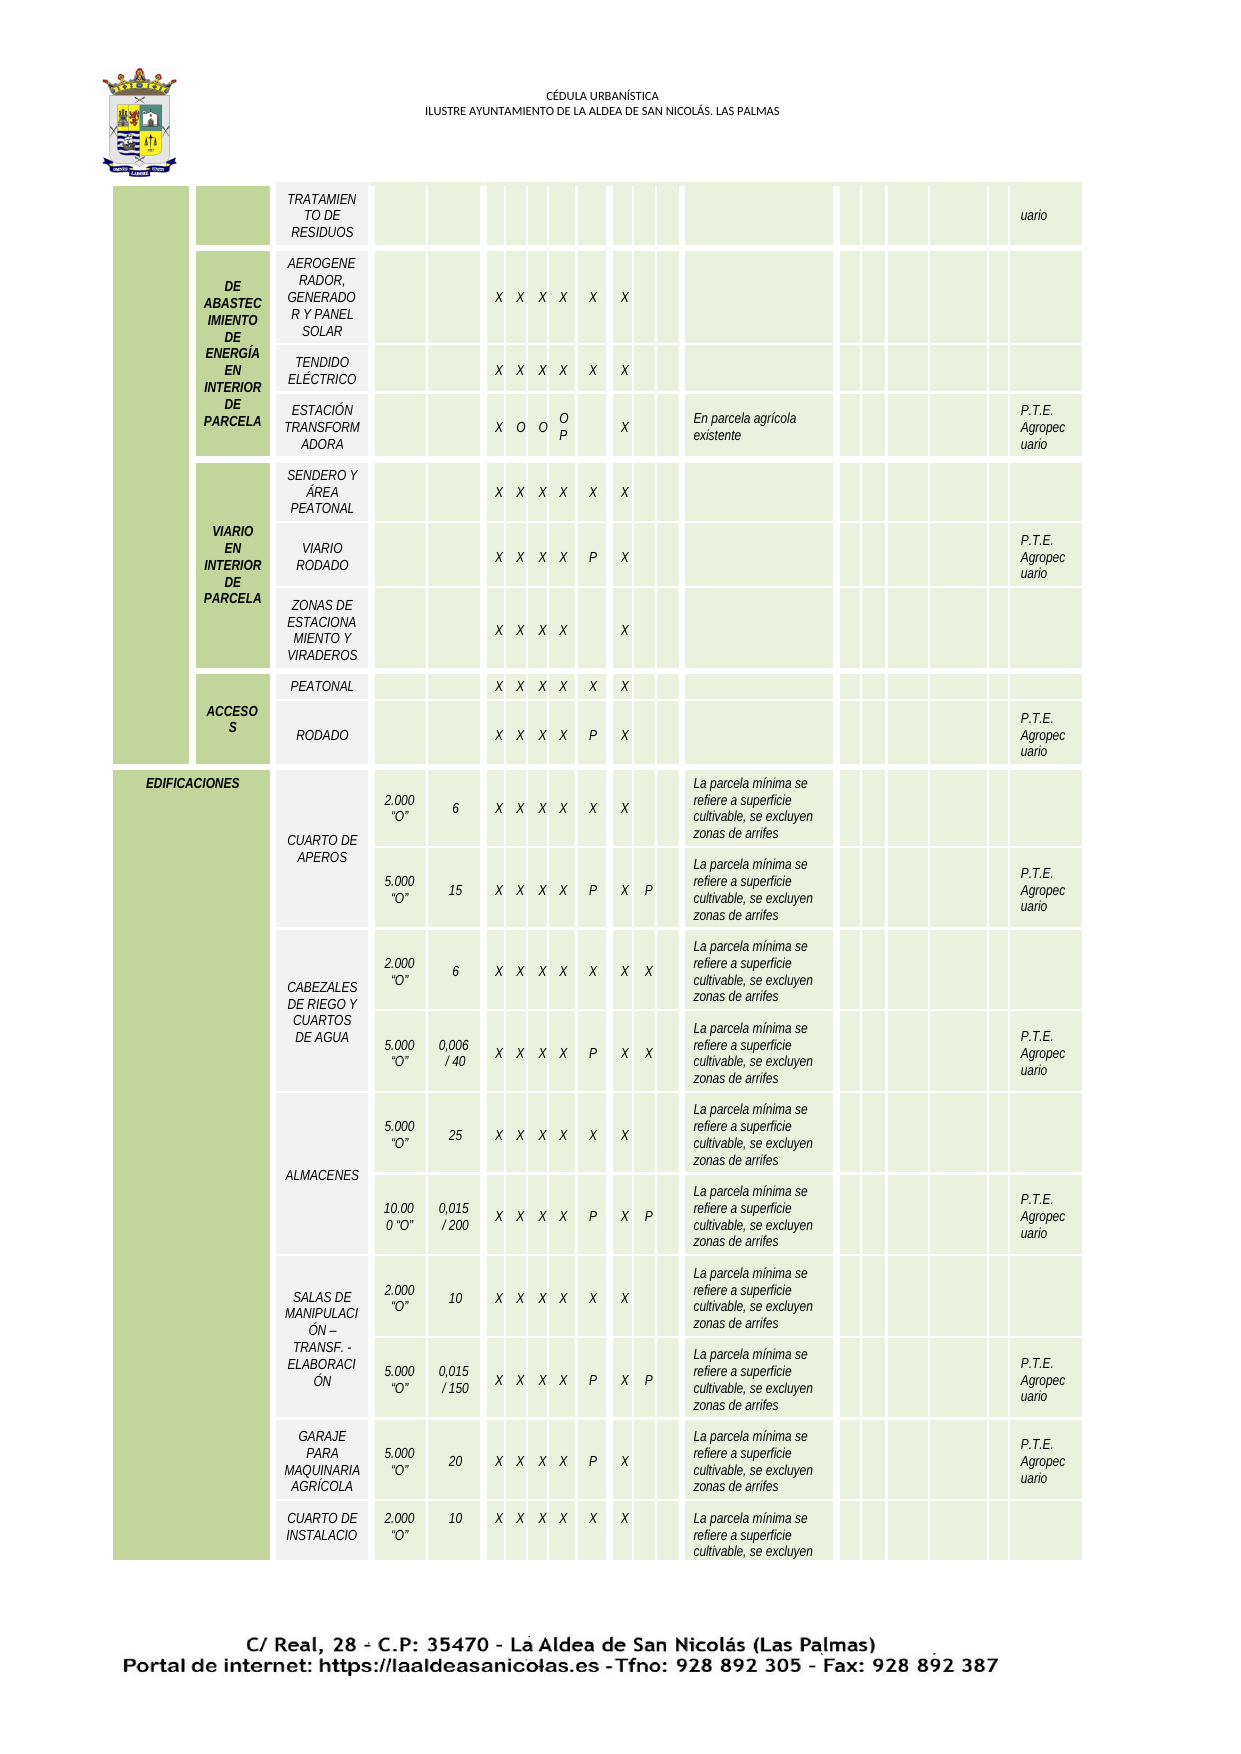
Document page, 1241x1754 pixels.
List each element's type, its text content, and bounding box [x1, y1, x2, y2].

table_cell P.T.E. Agropecuario [1010, 1338, 1082, 1417]
table_cell [930, 463, 987, 521]
table_cell [634, 701, 655, 764]
table_cell SENDERO Y ÁREA PEATONAL [276, 463, 368, 521]
table_cell [657, 463, 679, 521]
table_cell [886, 182, 929, 245]
table_cell La parcela mínima se refiere a superficie cultivable, se excluyen zonas de arrifes [685, 1011, 833, 1091]
table_cell P.T.E. Agropecuario [1010, 1175, 1082, 1254]
table_cell La parcela mínima se refiere a superficie cultivable, se excluyen zonas de arrifes [685, 1093, 833, 1172]
table_cell [862, 251, 885, 343]
table_cell [888, 1420, 928, 1499]
table_cell En parcela agrícola existente [685, 394, 833, 456]
table_cell [930, 930, 987, 1009]
table_cell [840, 1011, 860, 1091]
table_cell [375, 674, 426, 699]
table_cell X [634, 1011, 655, 1091]
table_cell [657, 1420, 679, 1499]
table_cell X [528, 1256, 547, 1336]
table_cell [989, 588, 1008, 668]
table_cell [685, 701, 833, 764]
table_cell X [549, 1093, 575, 1172]
table_cell X [528, 345, 547, 391]
table_cell X [506, 770, 526, 846]
table_cell [634, 345, 655, 391]
table_cell 6 [428, 930, 480, 1009]
table_cell VIARIO EN INTERIOR DE PARCELA [196, 463, 270, 668]
table_cell [657, 930, 679, 1009]
table_cell X [613, 1420, 632, 1499]
table_cell X [549, 1420, 575, 1499]
table_cell [375, 588, 426, 668]
table_cell 10 [428, 1501, 480, 1560]
table_cell [840, 251, 860, 343]
table_cell [634, 394, 655, 456]
table_cell X [506, 930, 526, 1009]
table_cell [634, 523, 655, 586]
table_cell X [634, 930, 655, 1009]
table_cell [862, 463, 885, 521]
table_cell P.T.E. Agropecuario [1010, 1420, 1082, 1499]
table_cell [862, 930, 885, 1009]
table_cell [840, 1256, 860, 1336]
table_cell [930, 770, 987, 846]
table_cell [685, 463, 833, 521]
table_cell [371, 182, 427, 245]
table_cell [548, 182, 576, 245]
table_cell [1010, 463, 1082, 521]
table_cell 5.000 “O” [375, 1011, 426, 1091]
table_cell X [613, 394, 632, 456]
table_cell 2.000 “O” [375, 1256, 426, 1336]
table_cell [1010, 674, 1082, 699]
table_cell X [487, 1093, 504, 1172]
table_cell [527, 182, 548, 245]
table_cell [578, 394, 606, 456]
table_cell X [578, 1093, 606, 1172]
table_cell [428, 674, 480, 699]
table_cell [428, 588, 480, 668]
table_cell X [613, 930, 632, 1009]
table_cell [861, 182, 886, 245]
table_cell [989, 394, 1008, 456]
table_cell X [549, 930, 575, 1009]
table_cell [685, 345, 833, 391]
table_cell [862, 1420, 885, 1499]
table_cell [989, 674, 1008, 699]
table_cell X [578, 1501, 606, 1560]
table_cell GARAJE PARA MAQUINARIA AGRÍCOLA [276, 1420, 368, 1499]
table_cell [862, 1093, 885, 1172]
table_cell [634, 463, 655, 521]
table_cell [840, 930, 860, 1009]
table_cell P [634, 1338, 655, 1417]
table_cell X [549, 251, 575, 343]
table_cell [888, 1093, 928, 1172]
table_cell [862, 1338, 885, 1417]
table_cell La parcela mínima se refiere a superficie cultivable, se excluyen zonas de arrifes [685, 1256, 833, 1336]
table_cell [685, 674, 833, 699]
table_cell P [578, 848, 606, 927]
table_cell [988, 182, 1009, 245]
table_cell [862, 345, 885, 391]
table_cell 5.000 “O” [375, 1338, 426, 1417]
table_cell [427, 182, 483, 245]
table_cell [657, 1011, 679, 1091]
table_cell X [506, 1420, 526, 1499]
table_cell [862, 701, 885, 764]
table_cell [682, 182, 836, 245]
table_cell TENDIDO ELÉCTRICO [276, 345, 368, 391]
table_cell [656, 182, 682, 245]
table_cell [685, 251, 833, 343]
table_cell X [528, 674, 547, 699]
table_cell P.T.E. Agropecuario [1010, 394, 1082, 456]
table_cell [1010, 1501, 1082, 1560]
table_cell [428, 251, 480, 343]
table_cell [862, 848, 885, 927]
table_cell [930, 345, 987, 391]
table_cell [888, 1011, 928, 1091]
table_cell [375, 394, 426, 456]
table_cell [840, 1175, 860, 1254]
table_cell P [578, 523, 606, 586]
table_cell [657, 394, 679, 456]
table_cell X [613, 1093, 632, 1172]
table_cell X [506, 251, 526, 343]
table_cell [375, 523, 426, 586]
table_cell X [549, 1011, 575, 1091]
table_cell X [506, 1256, 526, 1336]
table_cell X [487, 770, 504, 846]
table_cell TRATAMIENTO DE RESIDUOS [276, 182, 371, 245]
table_cell [930, 523, 987, 586]
table_cell X [549, 463, 575, 521]
table_cell [428, 523, 480, 586]
table_cell X [528, 523, 547, 586]
table_cell CUARTO DE APEROS [276, 770, 368, 927]
table_cell [840, 674, 860, 699]
table_cell [888, 523, 928, 586]
table_cell P [578, 1011, 606, 1091]
table_cell X [578, 674, 606, 699]
table_cell X [506, 1338, 526, 1417]
table_cell [634, 770, 655, 846]
table_cell [989, 701, 1008, 764]
table_cell O [506, 394, 526, 456]
table_cell [685, 588, 833, 668]
table_cell [840, 394, 860, 456]
table_cell X [506, 463, 526, 521]
table_cell [989, 1011, 1008, 1091]
table_cell X [549, 770, 575, 846]
table_cell [634, 1501, 655, 1560]
table_cell X [578, 345, 606, 391]
table_cell [989, 770, 1008, 846]
table_cell X [613, 345, 632, 391]
table_cell [989, 345, 1008, 391]
table_cell [930, 1338, 987, 1417]
table_cell X [487, 1501, 504, 1560]
table_cell X [549, 523, 575, 586]
table_cell [657, 1501, 679, 1560]
table_cell [862, 1501, 885, 1560]
table_cell [657, 345, 679, 391]
table_cell [888, 1338, 928, 1417]
table_cell [657, 848, 679, 927]
table_cell X [549, 701, 575, 764]
table_cell [657, 588, 679, 668]
table_cell X [528, 1093, 547, 1172]
table_cell X [578, 770, 606, 846]
table_cell X [613, 1011, 632, 1091]
table_cell [578, 588, 606, 668]
table_cell P [578, 701, 606, 764]
table_cell X [613, 251, 632, 343]
table_cell [609, 182, 633, 245]
table_cell 10 [428, 1256, 480, 1336]
table_cell [840, 701, 860, 764]
table_cell [888, 701, 928, 764]
table_cell X [487, 251, 504, 343]
table_cell [862, 588, 885, 668]
table_cell X [528, 1175, 547, 1254]
table_cell X [487, 1011, 504, 1091]
table_cell [930, 1256, 987, 1336]
table_cell [888, 463, 928, 521]
picture [119, 1634, 1002, 1677]
table_cell X [487, 588, 504, 668]
table_cell X [487, 930, 504, 1009]
table_cell [1010, 770, 1082, 846]
table_cell [888, 1256, 928, 1336]
table_cell [888, 251, 928, 343]
table_cell 2.000 “O” [375, 1501, 426, 1560]
table_cell [428, 345, 480, 391]
table_cell X [506, 523, 526, 586]
table_cell [989, 930, 1008, 1009]
table_cell [888, 930, 928, 1009]
table_cell OP [549, 394, 575, 456]
table_cell P.T.E. Agropecuario [1010, 848, 1082, 927]
table_cell [930, 251, 987, 343]
table_cell P.T.E. Agropecuario [1010, 701, 1082, 764]
table_cell [862, 1256, 885, 1336]
table_cell [930, 848, 987, 927]
table_cell [862, 770, 885, 846]
table_cell X [613, 770, 632, 846]
table_cell X [506, 848, 526, 927]
table_cell X [549, 1338, 575, 1417]
table_cell [930, 1501, 987, 1560]
table_cell 25 [428, 1093, 480, 1172]
table_cell [634, 1093, 655, 1172]
table_cell [634, 1256, 655, 1336]
table_cell X [528, 463, 547, 521]
table_cell [840, 848, 860, 927]
table_cell [888, 588, 928, 668]
table_cell [888, 1501, 928, 1560]
table_cell [484, 182, 505, 245]
table_cell 5.000 “O” [375, 1420, 426, 1499]
table_cell [888, 345, 928, 391]
table_cell [840, 1501, 860, 1560]
table_cell PEATONAL [276, 674, 368, 699]
table_cell [930, 1420, 987, 1499]
table_cell [840, 770, 860, 846]
table_cell [840, 588, 860, 668]
table_cell [840, 345, 860, 391]
table_cell X [528, 848, 547, 927]
table_cell X [549, 588, 575, 668]
table_cell 5.000 “O” [375, 1093, 426, 1172]
table_cell X [613, 674, 632, 699]
table_cell [930, 588, 987, 668]
table_cell X [487, 1420, 504, 1499]
table_cell CUARTO DE INSTALACIO [276, 1501, 368, 1560]
table_cell [862, 674, 885, 699]
table_cell X [613, 848, 632, 927]
table_cell CABEZALES DE RIEGO Y CUARTOS DE AGUA [276, 930, 368, 1091]
table_cell [989, 523, 1008, 586]
table_cell X [506, 1175, 526, 1254]
table_cell 20 [428, 1420, 480, 1499]
table_cell [989, 1093, 1008, 1172]
table_cell 0,015 / 150 [428, 1338, 480, 1417]
table_cell X [613, 1175, 632, 1254]
table_cell DE ABASTECIMIENTO DE ENERGÍA EN INTERIOR DE PARCELA [196, 251, 270, 456]
table_cell X [487, 1256, 504, 1336]
table_cell X [487, 674, 504, 699]
table_cell X [506, 701, 526, 764]
table_cell P [578, 1338, 606, 1417]
table_cell P.T.E. Agropecuario [1010, 1011, 1082, 1091]
table_cell [657, 770, 679, 846]
table_cell [657, 1093, 679, 1172]
table_cell [930, 1093, 987, 1172]
table_cell X [506, 1501, 526, 1560]
table_cell [1010, 588, 1082, 668]
table_cell [657, 1256, 679, 1336]
table_cell X [487, 848, 504, 927]
table_cell 0,015 / 200 [428, 1175, 480, 1254]
table_cell La parcela mínima se refiere a superficie cultivable, se excluyen zonas de arrifes [685, 1175, 833, 1254]
table_cell [1010, 1256, 1082, 1336]
table_cell [888, 848, 928, 927]
table_cell La parcela mínima se refiere a superficie cultivable, se excluyen zonas de arrifes [685, 930, 833, 1009]
table_cell [888, 394, 928, 456]
table_cell X [487, 345, 504, 391]
table_cell 2.000 “O” [375, 770, 426, 846]
table_cell [862, 394, 885, 456]
table_cell X [578, 930, 606, 1009]
table_cell ZONAS DE ESTACIONAMIENTO Y VIRADEROS [276, 588, 368, 668]
table_cell [930, 394, 987, 456]
table_cell X [487, 523, 504, 586]
table_cell [930, 701, 987, 764]
table_cell P.T.E. Agropecuario [1010, 523, 1082, 586]
table_cell [634, 1420, 655, 1499]
table_cell [989, 1338, 1008, 1417]
table_cell [634, 674, 655, 699]
table_cell [930, 1011, 987, 1091]
table_cell [862, 1011, 885, 1091]
table_cell [375, 251, 426, 343]
table_cell [428, 463, 480, 521]
table_cell X [613, 701, 632, 764]
table_cell [1010, 251, 1082, 343]
table_cell X [613, 523, 632, 586]
table_cell La parcela mínima se refiere a superficie cultivable, se excluyen [685, 1501, 833, 1560]
table_cell AEROGENERADOR, GENERADOR Y PANEL SOLAR [276, 251, 368, 343]
table_cell 10.000 “O” [375, 1175, 426, 1254]
table_cell [930, 1175, 987, 1254]
table_cell EDIFICACIONES [113, 770, 270, 1560]
table_cell La parcela mínima se refiere a superficie cultivable, se excluyen zonas de arrifes [685, 770, 833, 846]
table_cell X [549, 1175, 575, 1254]
table_cell X [613, 1256, 632, 1336]
table_cell [862, 1175, 885, 1254]
table_cell uario [1009, 182, 1082, 245]
table_cell [989, 1175, 1008, 1254]
table_cell [505, 182, 527, 245]
table_cell X [528, 701, 547, 764]
table_cell 5.000 “O” [375, 848, 426, 927]
table_cell X [487, 1338, 504, 1417]
table_cell La parcela mínima se refiere a superficie cultivable, se excluyen zonas de arrifes [685, 848, 833, 927]
table_cell 2.000 “O” [375, 930, 426, 1009]
table_cell [888, 770, 928, 846]
table_cell P [578, 1175, 606, 1254]
picture [102, 68, 177, 177]
table_cell X [549, 848, 575, 927]
table_cell [428, 701, 480, 764]
table_cell SALAS DE MANIPULACIÓN – TRANSF. - ELABORACIÓN [276, 1256, 368, 1417]
table_cell [840, 1420, 860, 1499]
table_cell X [528, 588, 547, 668]
table_cell [989, 463, 1008, 521]
table_cell [1010, 345, 1082, 391]
table_cell [576, 182, 609, 245]
table_cell [657, 701, 679, 764]
table_cell [634, 251, 655, 343]
table_cell RODADO [276, 701, 368, 764]
table_cell ACCESOS [196, 674, 270, 764]
table_cell 0,006 / 40 [428, 1011, 480, 1091]
table_cell X [528, 1338, 547, 1417]
table_cell X [506, 588, 526, 668]
table_cell [428, 394, 480, 456]
table_cell [657, 1175, 679, 1254]
table_cell P [634, 848, 655, 927]
table_cell [989, 848, 1008, 927]
table_cell [633, 182, 656, 245]
table_cell X [506, 674, 526, 699]
table_cell [840, 1093, 860, 1172]
table_cell [989, 1420, 1008, 1499]
table_cell [929, 182, 988, 245]
table_cell [1010, 1093, 1082, 1172]
table_cell X [578, 251, 606, 343]
table_cell X [549, 345, 575, 391]
table_cell VIARIO RODADO [276, 523, 368, 586]
table_cell X [549, 1501, 575, 1560]
table_cell [657, 674, 679, 699]
table_cell [657, 523, 679, 586]
table_cell X [613, 463, 632, 521]
table_cell [375, 701, 426, 764]
table_cell [375, 345, 426, 391]
table_cell X [549, 1256, 575, 1336]
table_cell P [634, 1175, 655, 1254]
table_cell [840, 1338, 860, 1417]
table_cell [888, 674, 928, 699]
table_cell X [528, 770, 547, 846]
table_cell ALMACENES [276, 1093, 368, 1254]
table_cell P [578, 1420, 606, 1499]
table_cell X [578, 463, 606, 521]
table_cell [862, 523, 885, 586]
table_cell [836, 182, 861, 245]
table_cell 15 [428, 848, 480, 927]
table_cell [657, 251, 679, 343]
table_cell X [506, 1011, 526, 1091]
table_cell X [528, 930, 547, 1009]
table_cell [840, 523, 860, 586]
table_cell X [487, 394, 504, 456]
table_cell X [506, 1093, 526, 1172]
table_cell X [578, 1256, 606, 1336]
table_cell La parcela mínima se refiere a superficie cultivable, se excluyen zonas de arrifes [685, 1338, 833, 1417]
table_cell [840, 463, 860, 521]
table_cell [685, 523, 833, 586]
table_cell [930, 674, 987, 699]
table_cell ESTACIÓN TRANSFORMADORA [276, 394, 368, 456]
table_cell X [528, 1501, 547, 1560]
table_cell X [549, 674, 575, 699]
table_cell La parcela mínima se refiere a superficie cultivable, se excluyen zonas de arrifes [685, 1420, 833, 1499]
table_cell X [487, 1175, 504, 1254]
table_cell X [613, 588, 632, 668]
table_cell [634, 588, 655, 668]
table_cell 6 [428, 770, 480, 846]
table_cell X [528, 1420, 547, 1499]
table_cell X [506, 345, 526, 391]
table_cell O [528, 394, 547, 456]
table_cell [1010, 930, 1082, 1009]
table_cell X [613, 1338, 632, 1417]
table_cell [375, 463, 426, 521]
table_cell X [487, 463, 504, 521]
table_cell [657, 1338, 679, 1417]
table_cell X [528, 1011, 547, 1091]
table_cell [989, 251, 1008, 343]
table_cell [989, 1256, 1008, 1336]
table_cell X [528, 251, 547, 343]
table_cell X [487, 701, 504, 764]
table_cell [989, 1501, 1008, 1560]
table_cell [888, 1175, 928, 1254]
table_cell X [613, 1501, 632, 1560]
